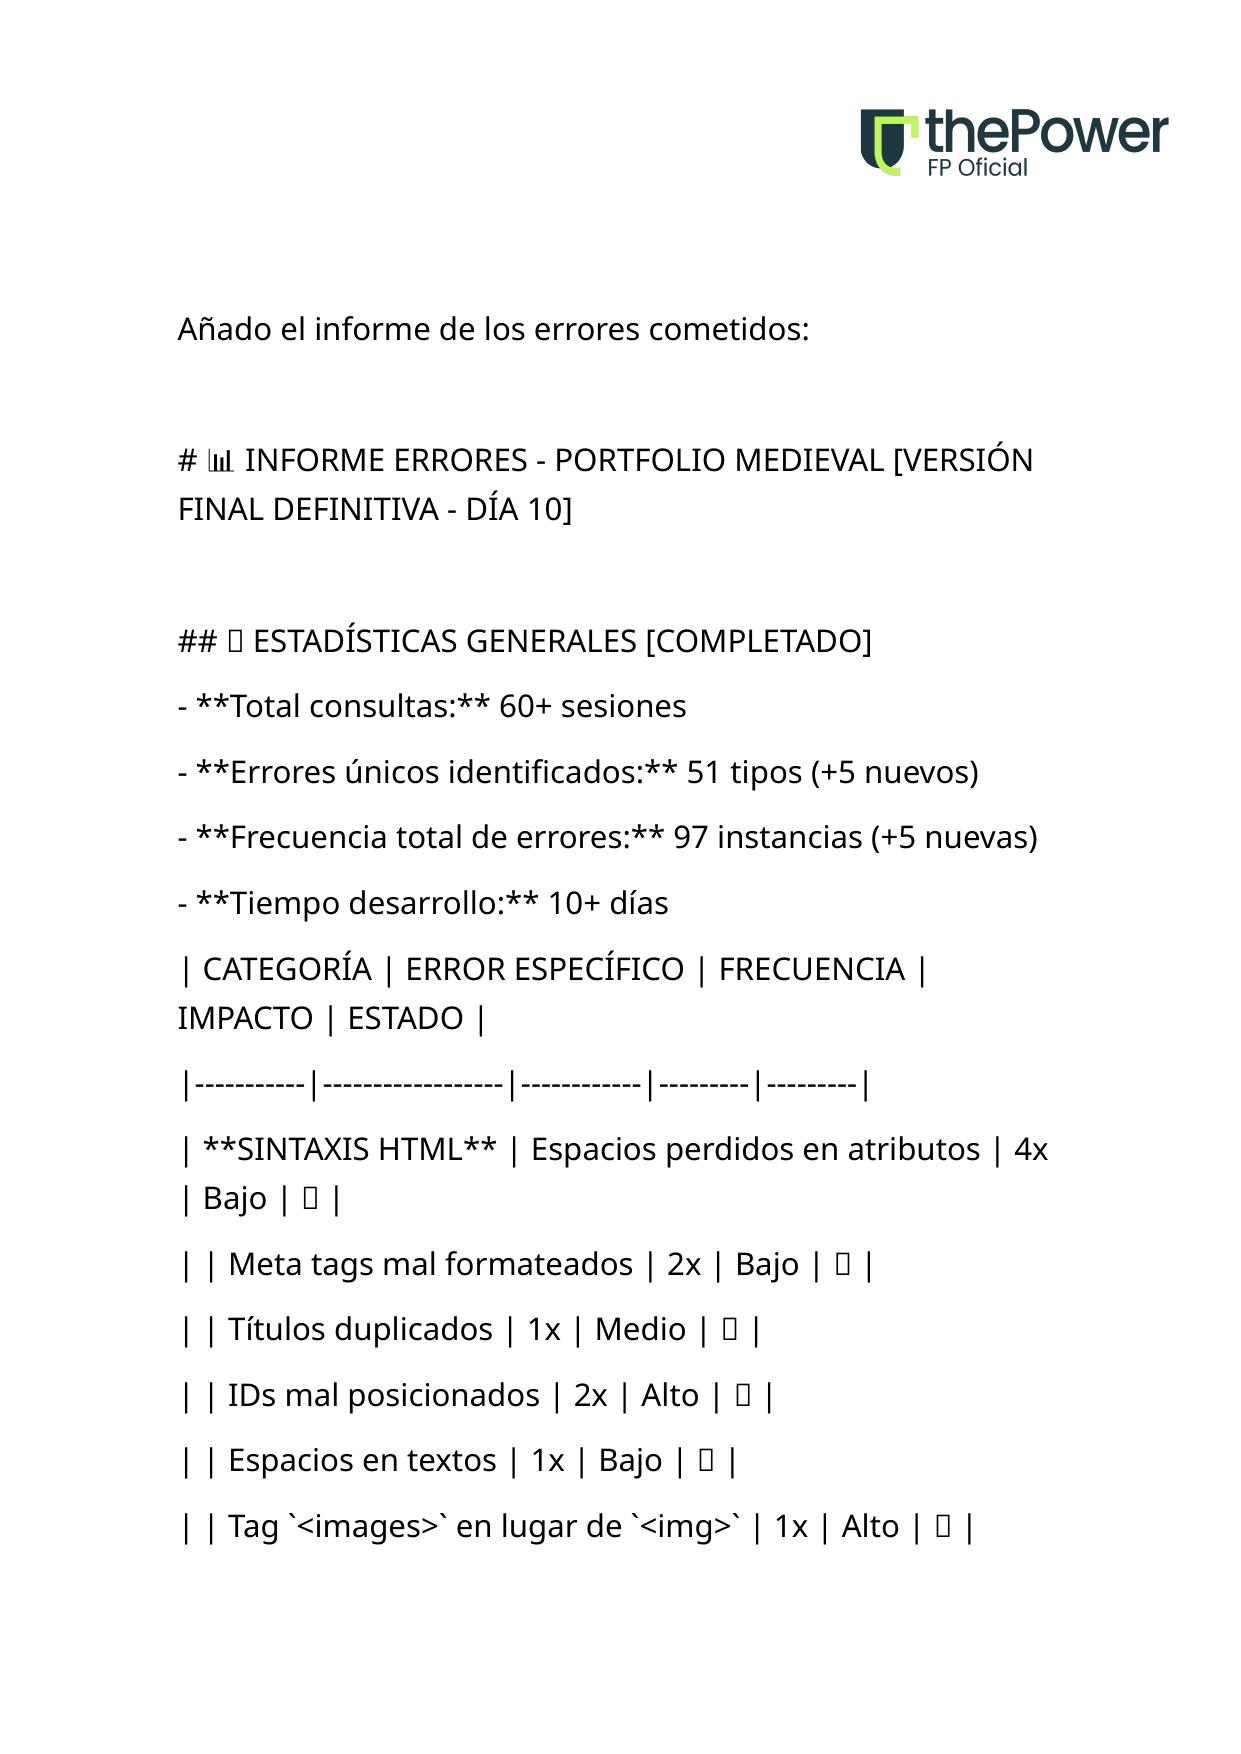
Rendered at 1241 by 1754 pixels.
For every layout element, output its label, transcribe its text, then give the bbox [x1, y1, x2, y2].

text | | IDs mal posicionados | 2x | Alto | ✅ | [177, 1373, 1063, 1415]
text | | Tag `<images>` en lugar de `<img>` | 1x | Alto | ✅ | [177, 1504, 1063, 1547]
text - **Errores únicos identificados:** 51 tipos (+5 nuevos) [177, 750, 1063, 792]
text Añado el informe de los errores cometidos: [177, 307, 1063, 350]
text | | Meta tags mal formateados | 2x | Bajo | ✅ | [177, 1242, 1063, 1284]
text # 📊 INFORME ERRORES - PORTFOLIO MEDIEVAL [VERSIÓN FINAL DEFINITIVA - DÍA 10] [177, 438, 1063, 530]
text - **Total consultas:** 60+ sesiones [177, 684, 1063, 727]
text ## 🎯 ESTADÍSTICAS GENERALES [COMPLETADO] [177, 619, 1063, 661]
picture [860, 109, 1169, 176]
text |-----------|------------------|------------|---------|---------| [177, 1061, 1063, 1104]
text | **SINTAXIS HTML** | Espacios perdidos en atributos | 4x | Bajo | ✅ | [177, 1127, 1063, 1218]
text - **Tiempo desarrollo:** 10+ días [177, 881, 1063, 924]
text | CATEGORÍA | ERROR ESPECÍFICO | FRECUENCIA | IMPACTO | ESTADO | [177, 947, 1063, 1038]
text | | Espacios en textos | 1x | Bajo | ✅ | [177, 1438, 1063, 1481]
text - **Frecuencia total de errores:** 97 instancias (+5 nuevas) [177, 816, 1063, 858]
text | | Títulos duplicados | 1x | Medio | ✅ | [177, 1307, 1063, 1350]
